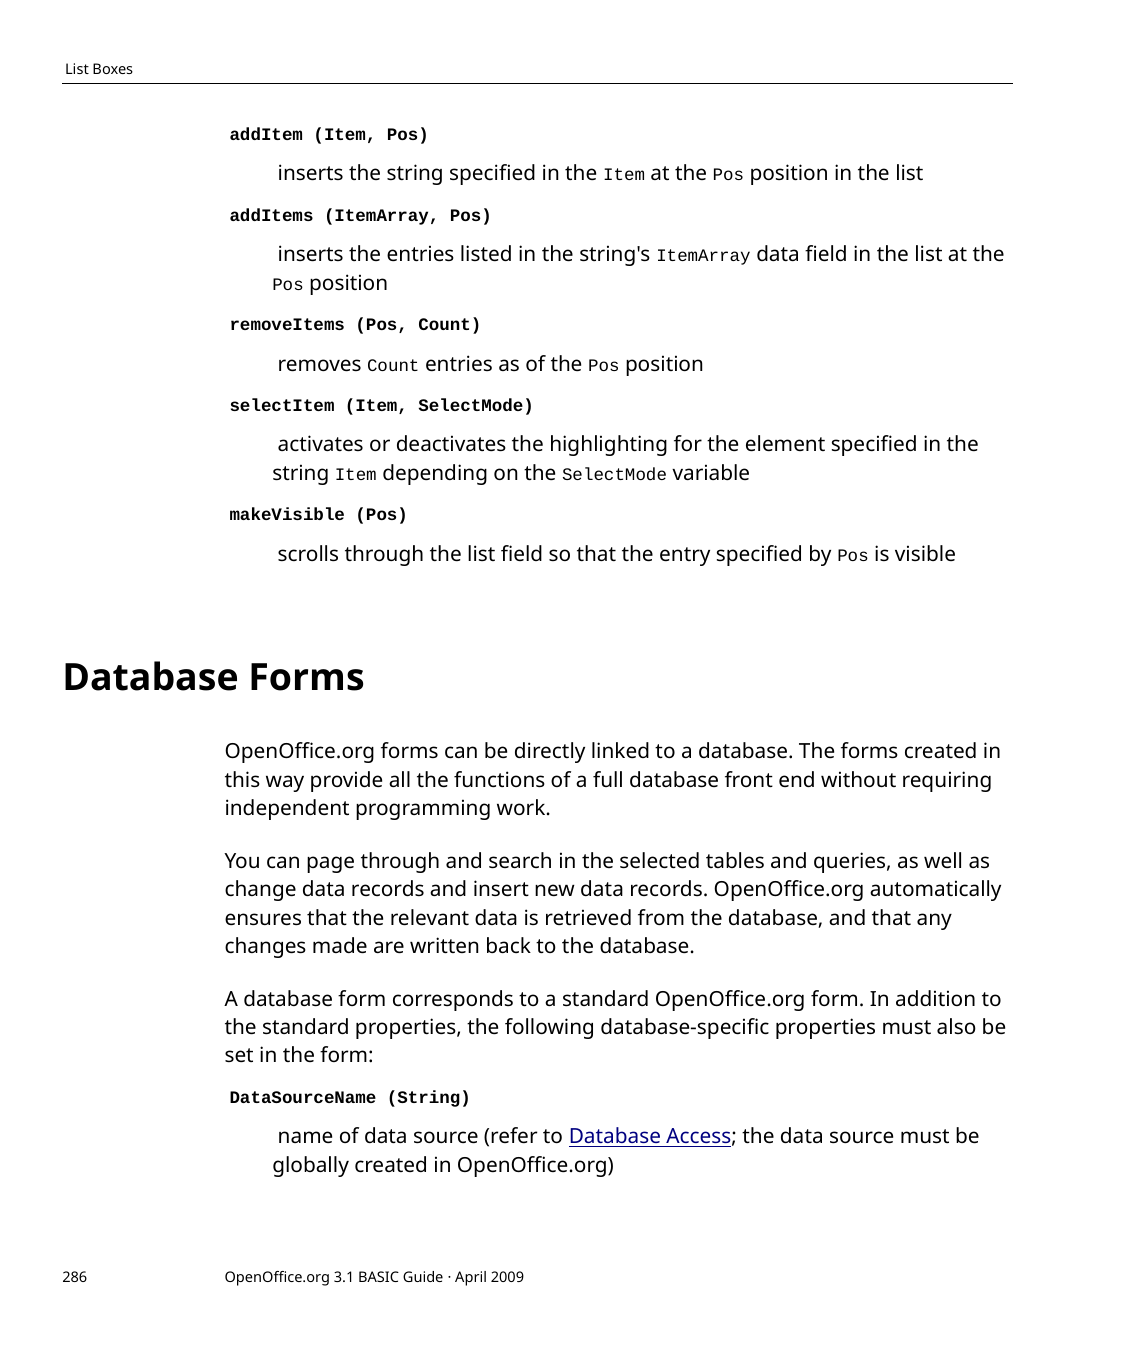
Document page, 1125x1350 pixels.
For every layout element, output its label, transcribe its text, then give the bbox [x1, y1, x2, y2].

list makeVisible (Pos) [224, 498, 1013, 527]
list selectItem (Item, SelectMode) [224, 389, 1013, 417]
text A database form corresponds to a standard OpenOffice.org form. In addition to the standard properties, the following database-specific properties must also be set in the form: [224, 984, 1013, 1069]
list DataSourceName (String) [224, 1081, 1013, 1109]
text OpenOffice.org forms can be directly linked to a database. The forms created in this way provide all the functions of a full database front end without requiring independent programming work. [224, 737, 1013, 822]
list inserts the entries listed in the string's ItemArray data field in the list at the Pos position [272, 239, 1013, 296]
list removes Count entries as of the Pos position [272, 349, 1013, 377]
subtitle Database Forms [62, 650, 1013, 701]
list removeItems (Pos, Count) [224, 308, 1013, 337]
list activates or deactivates the highlighting for the element specified in the string Item depending on the SelectMode variable [272, 429, 1013, 486]
list scrolls through the list field so that the entry specified by Pos is visible [272, 539, 1013, 567]
list addItems (ItemArray, Pos) [224, 199, 1013, 227]
text You can page through and search in the selected tables and queries, as well as change data records and insert new data records. OpenOffice.org automatically ensures that the relevant data is retrieved from the database, and that any changes made are written back to the database. [224, 846, 1013, 960]
list inserts the string specified in the Item at the Pos position in the list [272, 158, 1013, 187]
list name of data source (refer to Database Access; the data source must be globally created in OpenOffice.org) [272, 1121, 1013, 1178]
list addItem (Item, Pos) [224, 118, 1013, 147]
